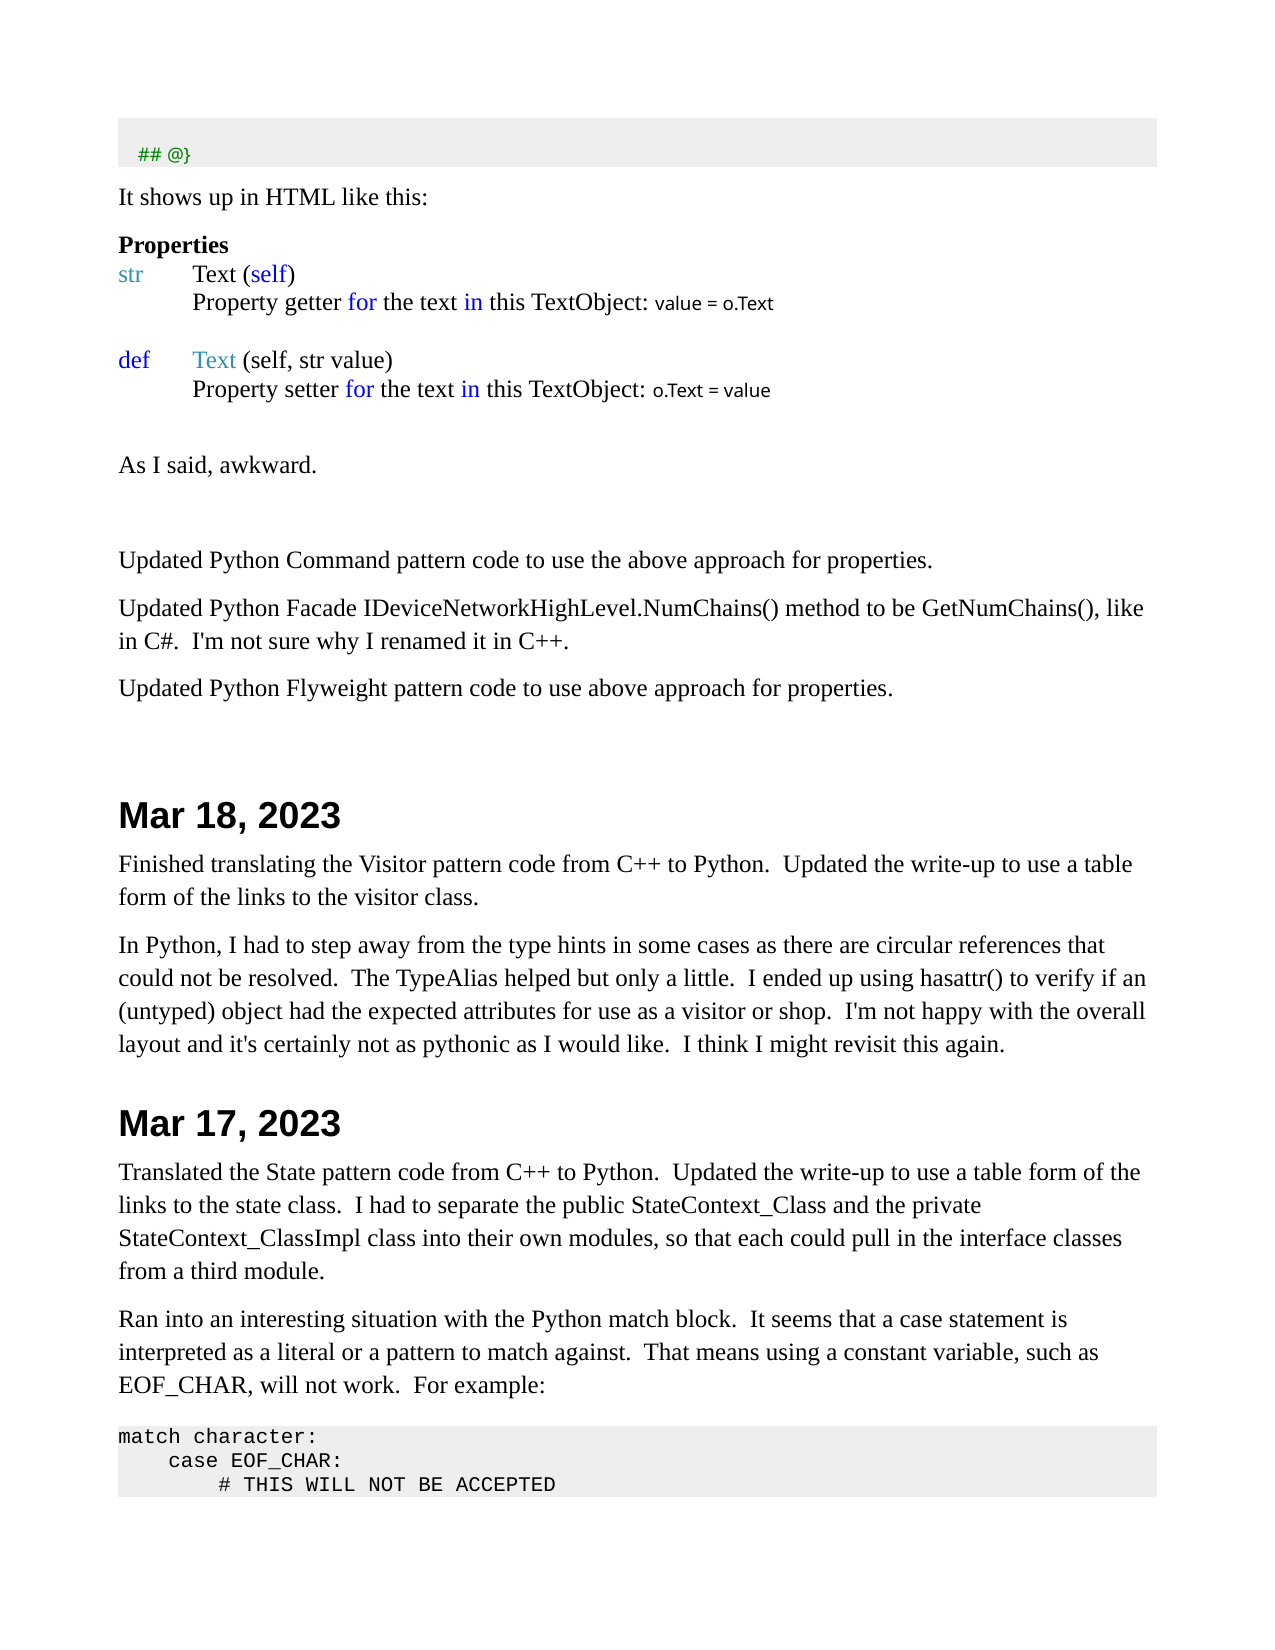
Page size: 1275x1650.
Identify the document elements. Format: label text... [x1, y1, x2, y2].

text As I said, awkward. [118, 450, 1157, 479]
text def Text (self, str value) [118, 345, 1157, 374]
text # THIS WILL NOT BE ACCEPTED [118, 1474, 1157, 1497]
text case EOF_CHAR: [118, 1450, 1157, 1474]
text match character: [118, 1426, 1157, 1450]
text It shows up in HTML like this: [118, 182, 1157, 211]
text Property setter for the text in this TextObject: o.Text = value [118, 374, 1157, 402]
text ## @} [118, 142, 1157, 167]
text str Text (self) [118, 259, 1157, 287]
text Ran into an interesting situation with the Python match block. It seems that a case statement is interpreted as a literal or a pattern to match against. That means using a constant variable, such as EOF_CHAR, will not work. For example: [118, 1304, 1157, 1399]
text Properties [118, 230, 1157, 259]
text Updated Python Facade IDeviceNetworkHighLevel.NumChains() method to be GetNumChains(), like in C#. I'm not sure why I renamed it in C++. [118, 593, 1157, 654]
subtitle Mar 18, 2023 [118, 794, 1157, 837]
text Property getter for the text in this TextObject: value = o.Text [118, 287, 1157, 316]
text In Python, I had to step away from the type hints in some cases as there are circular references that could not be resolved. The TypeAlias helped but only a little. I ended up using hasattr() to verify if an (untyped) object had the expected attributes for use as a visitor or shop. I'm not happy with the overall layout and it's certainly not as pythonic as I would like. I think I might revisit this again. [118, 930, 1157, 1058]
subtitle Mar 17, 2023 [118, 1102, 1157, 1145]
text Finished translating the Visitor pattern code from C++ to Python. Updated the write-up to use a table form of the links to the visitor class. [118, 849, 1157, 911]
text Updated Python Command pattern code to use the above approach for properties. [118, 545, 1157, 574]
text Translated the State pattern code from C++ to Python. Updated the write-up to use a table form of the links to the state class. I had to separate the public StateContext_Class and the private StateContext_ClassImpl class into their own modules, so that each could pull in the interface classes from a third module. [118, 1157, 1157, 1285]
text Updated Python Flyweight pattern code to use above approach for properties. [118, 673, 1157, 702]
